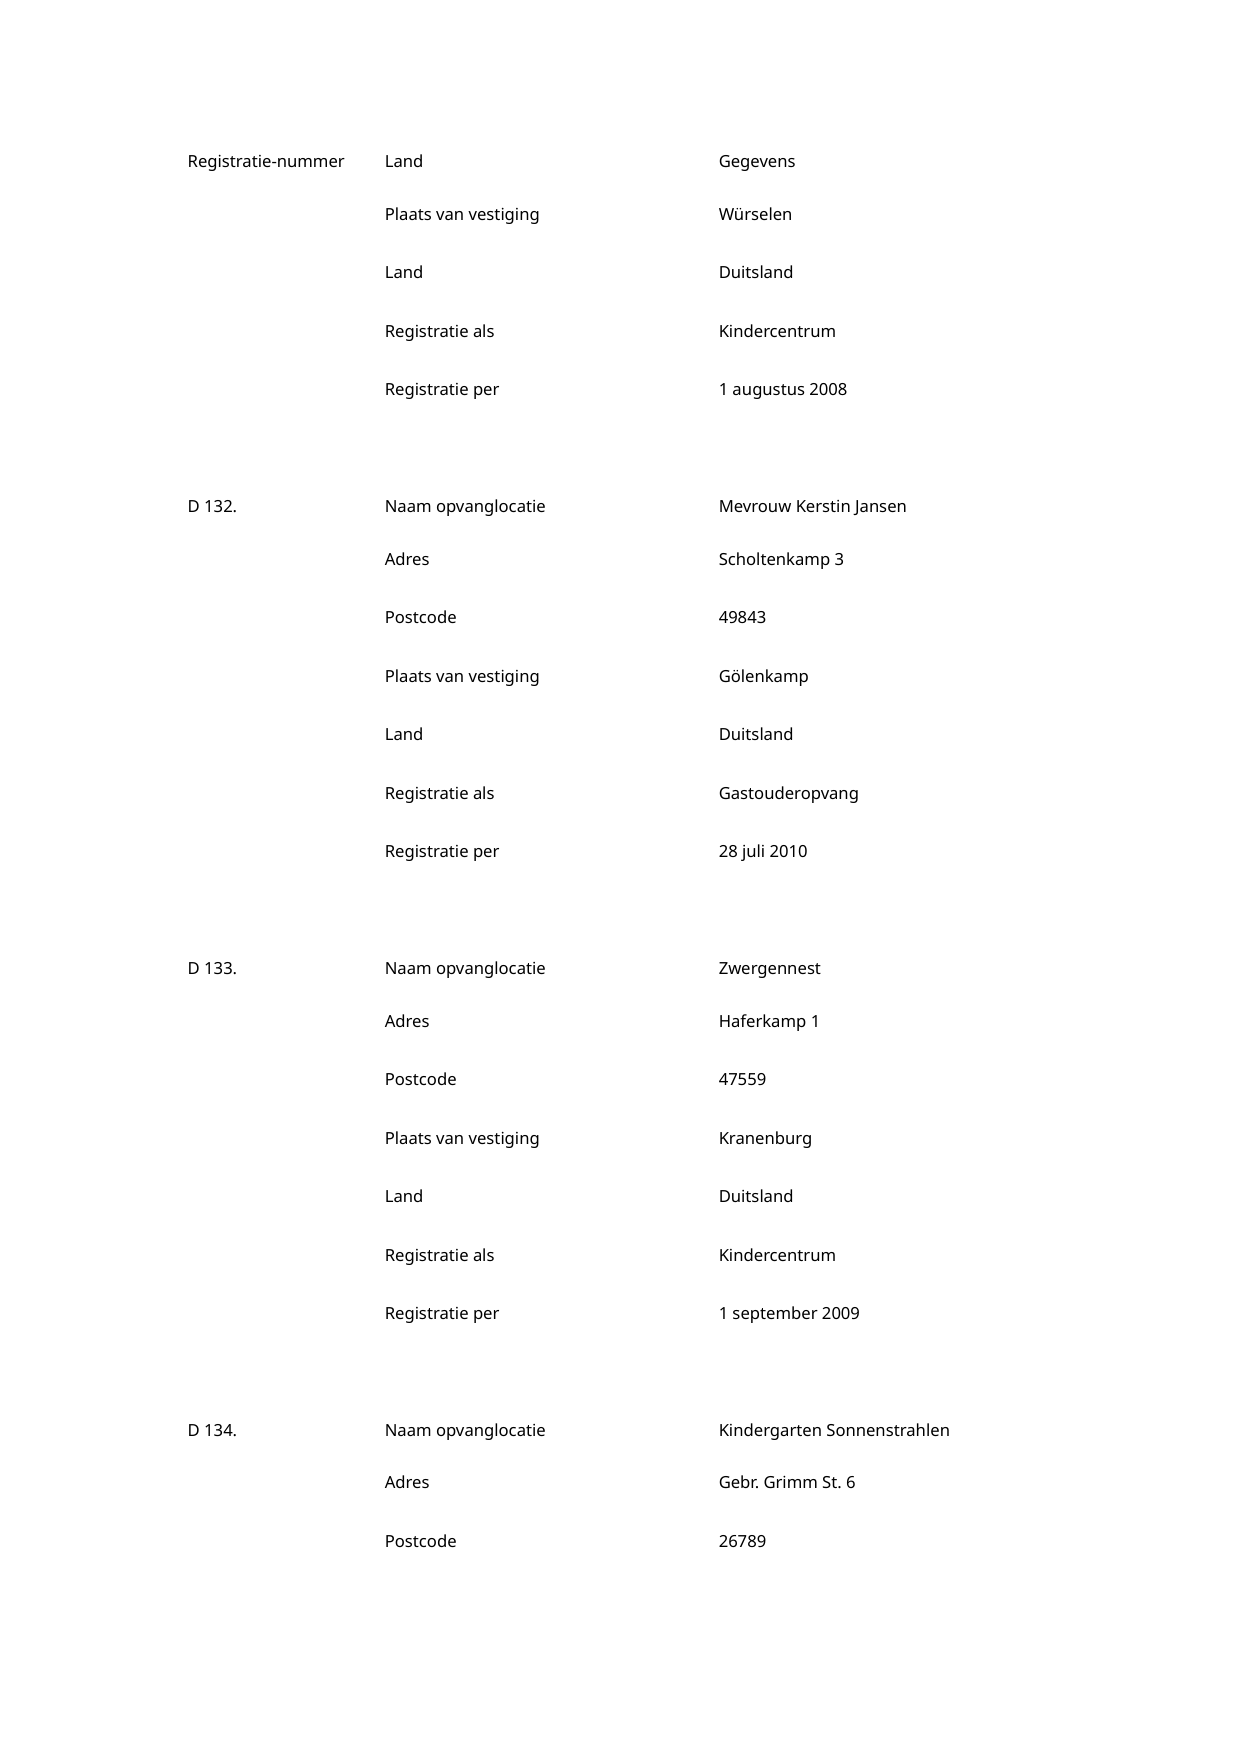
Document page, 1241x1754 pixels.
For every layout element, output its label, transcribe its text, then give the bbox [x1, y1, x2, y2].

table_cell Duitsland [719, 261, 1053, 319]
table_cell Plaats van vestiging [385, 1126, 718, 1185]
table_cell Registratie als [385, 781, 718, 840]
table_cell 47559 [719, 1068, 1053, 1126]
table_cell [188, 320, 384, 378]
table_cell D 134. [188, 1419, 384, 1471]
table_cell Adres [385, 1471, 718, 1529]
table_cell [719, 898, 1053, 957]
table_cell [188, 1068, 384, 1126]
table_cell Land [385, 261, 718, 319]
table_cell [188, 898, 384, 957]
table_cell [188, 606, 384, 664]
table_cell Duitsland [719, 1185, 1053, 1243]
table_cell [188, 781, 384, 840]
table_cell [188, 261, 384, 319]
table_cell 49843 [719, 606, 1053, 664]
table_cell Land [385, 1185, 718, 1243]
table_cell Kranenburg [719, 1126, 1053, 1185]
table_cell Haferkamp 1 [719, 1009, 1053, 1068]
table_cell [188, 436, 384, 495]
table_cell Registratie per [385, 378, 718, 436]
table_cell [188, 1302, 384, 1360]
table_cell [188, 1009, 384, 1068]
table_cell [385, 1360, 718, 1418]
table_cell Naam opvanglocatie [385, 495, 718, 548]
table_cell Duitsland [719, 723, 1053, 781]
table_cell Naam opvanglocatie [385, 1419, 718, 1471]
table_cell Kindercentrum [719, 1243, 1053, 1302]
table_cell 1 augustus 2008 [719, 378, 1053, 436]
table_cell 28 juli 2010 [719, 840, 1053, 898]
table_cell Würselen [719, 203, 1053, 261]
table_cell [188, 723, 384, 781]
table_cell Gebr. Grimm St. 6 [719, 1471, 1053, 1529]
table_cell Plaats van vestiging [385, 665, 718, 723]
table_cell [188, 1126, 384, 1185]
table_cell D 132. [188, 495, 384, 548]
table_cell [188, 1185, 384, 1243]
table_cell Adres [385, 548, 718, 606]
table_cell [188, 548, 384, 606]
table_cell [385, 436, 718, 495]
table_cell Adres [385, 1009, 718, 1068]
table_header Land [385, 150, 718, 203]
table_cell Plaats van vestiging [385, 203, 718, 261]
table_cell Land [385, 723, 718, 781]
table_cell Registratie als [385, 1243, 718, 1302]
table_cell [188, 1530, 384, 1588]
table_header Gegevens [719, 150, 1053, 203]
table_header Registratie-nummer [188, 150, 384, 203]
table_cell [188, 840, 384, 898]
table_cell [188, 665, 384, 723]
table_cell [719, 436, 1053, 495]
table_cell Registratie per [385, 1302, 718, 1360]
table_cell [188, 378, 384, 436]
table_cell Registratie als [385, 320, 718, 378]
table_cell Gölenkamp [719, 665, 1053, 723]
table_cell Mevrouw Kerstin Jansen [719, 495, 1053, 548]
table_cell 26789 [719, 1530, 1053, 1588]
table_cell [719, 1360, 1053, 1418]
table_cell 1 september 2009 [719, 1302, 1053, 1360]
table_cell [188, 1360, 384, 1418]
table_cell Naam opvanglocatie [385, 957, 718, 1009]
table_cell [188, 203, 384, 261]
table_cell Kindergarten Sonnenstrahlen [719, 1419, 1053, 1471]
table_cell [385, 898, 718, 957]
table_cell Postcode [385, 1530, 718, 1588]
table_cell Postcode [385, 1068, 718, 1126]
table_cell [188, 1471, 384, 1529]
table_cell Postcode [385, 606, 718, 664]
table_cell Gastouderopvang [719, 781, 1053, 840]
table_cell Scholtenkamp 3 [719, 548, 1053, 606]
table_cell D 133. [188, 957, 384, 1009]
table_cell Kindercentrum [719, 320, 1053, 378]
table_cell Registratie per [385, 840, 718, 898]
table_cell [188, 1243, 384, 1302]
table_cell Zwergennest [719, 957, 1053, 1009]
